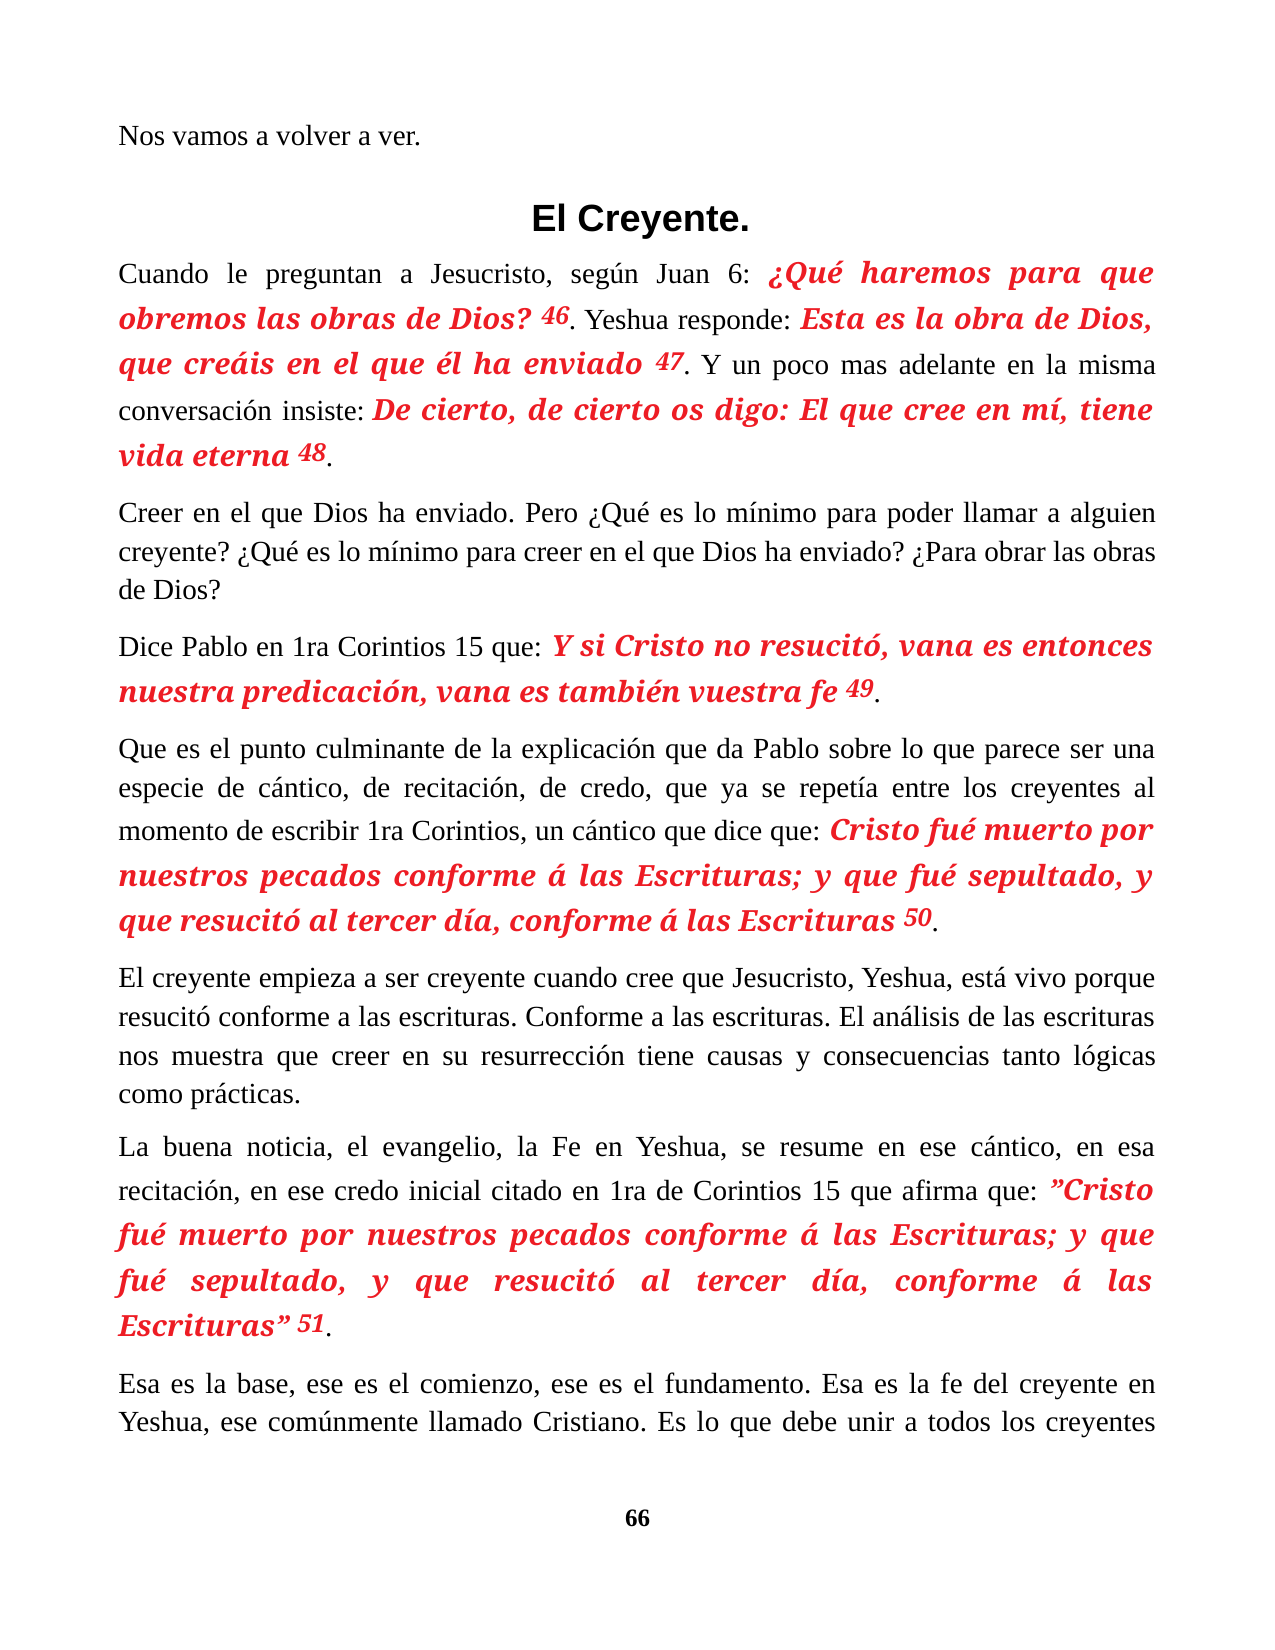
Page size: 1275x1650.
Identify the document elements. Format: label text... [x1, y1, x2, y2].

text Cuando le preguntan a Jesucristo, según Juan 6: ¿Qué haremos para que obremos las obras de Dios? . Yeshua responde: Esta es la obra de Dios, que creáis en el que él ha enviado . Y un poco mas adelante en la misma conversación insiste: De cierto, de cierto os digo: El que cree en mí, tiene vida eterna . [118, 252, 1157, 474]
subtitle El Creyente. [124, 196, 1157, 240]
text Esa es la base, ese es el comienzo, ese es el fundamento. Esa es la fe del creyente en Yeshua, ese comúnmente llamado Cristiano. Es lo que debe unir a todos los creyentes [118, 1366, 1157, 1438]
text Dice Pablo en 1ra Corintios 15 que: Y si Cristo no resucitó, vana es entonces nuestra predicación, vana es también vuestra fe . [118, 625, 1157, 711]
text Que es el punto culminante de la explicación que da Pablo sobre lo que parece ser una especie de cántico, de recitación, de credo, que ya se repetía entre los creyentes al momento de escribir 1ra Corintios, un cántico que dice que: Cristo fué muerto por nuestros pecados conforme á las Escrituras; y que fué sepultado, y que resucitó al tercer día, conforme á las Escrituras . [118, 731, 1157, 940]
text El creyente empieza a ser creyente cuando cree que Jesucristo, Yeshua, está vivo porque resucitó conforme a las escrituras. Conforme a las escrituras. El análisis de las escrituras nos muestra que creer en su resurrección tiene causas y consecuencias tanto lógicas como prácticas. [118, 961, 1157, 1110]
text La buena noticia, el evangelio, la Fe en Yeshua, se resume en ese cántico, en esa recitación, en ese credo inicial citado en 1ra de Corintios 15 que afirma que: ”Cristo fué muerto por nuestros pecados conforme á las Escrituras; y que fué sepultado, y que resucitó al tercer día, conforme á las Escrituras” . [118, 1129, 1157, 1345]
text Nos vamos a volver a ver. [118, 118, 1157, 152]
text Creer en el que Dios ha enviado. Pero ¿Qué es lo mínimo para poder llamar a alguien creyente? ¿Qué es lo mínimo para creer en el que Dios ha enviado? ¿Para obrar las obras de Dios? [118, 495, 1157, 606]
